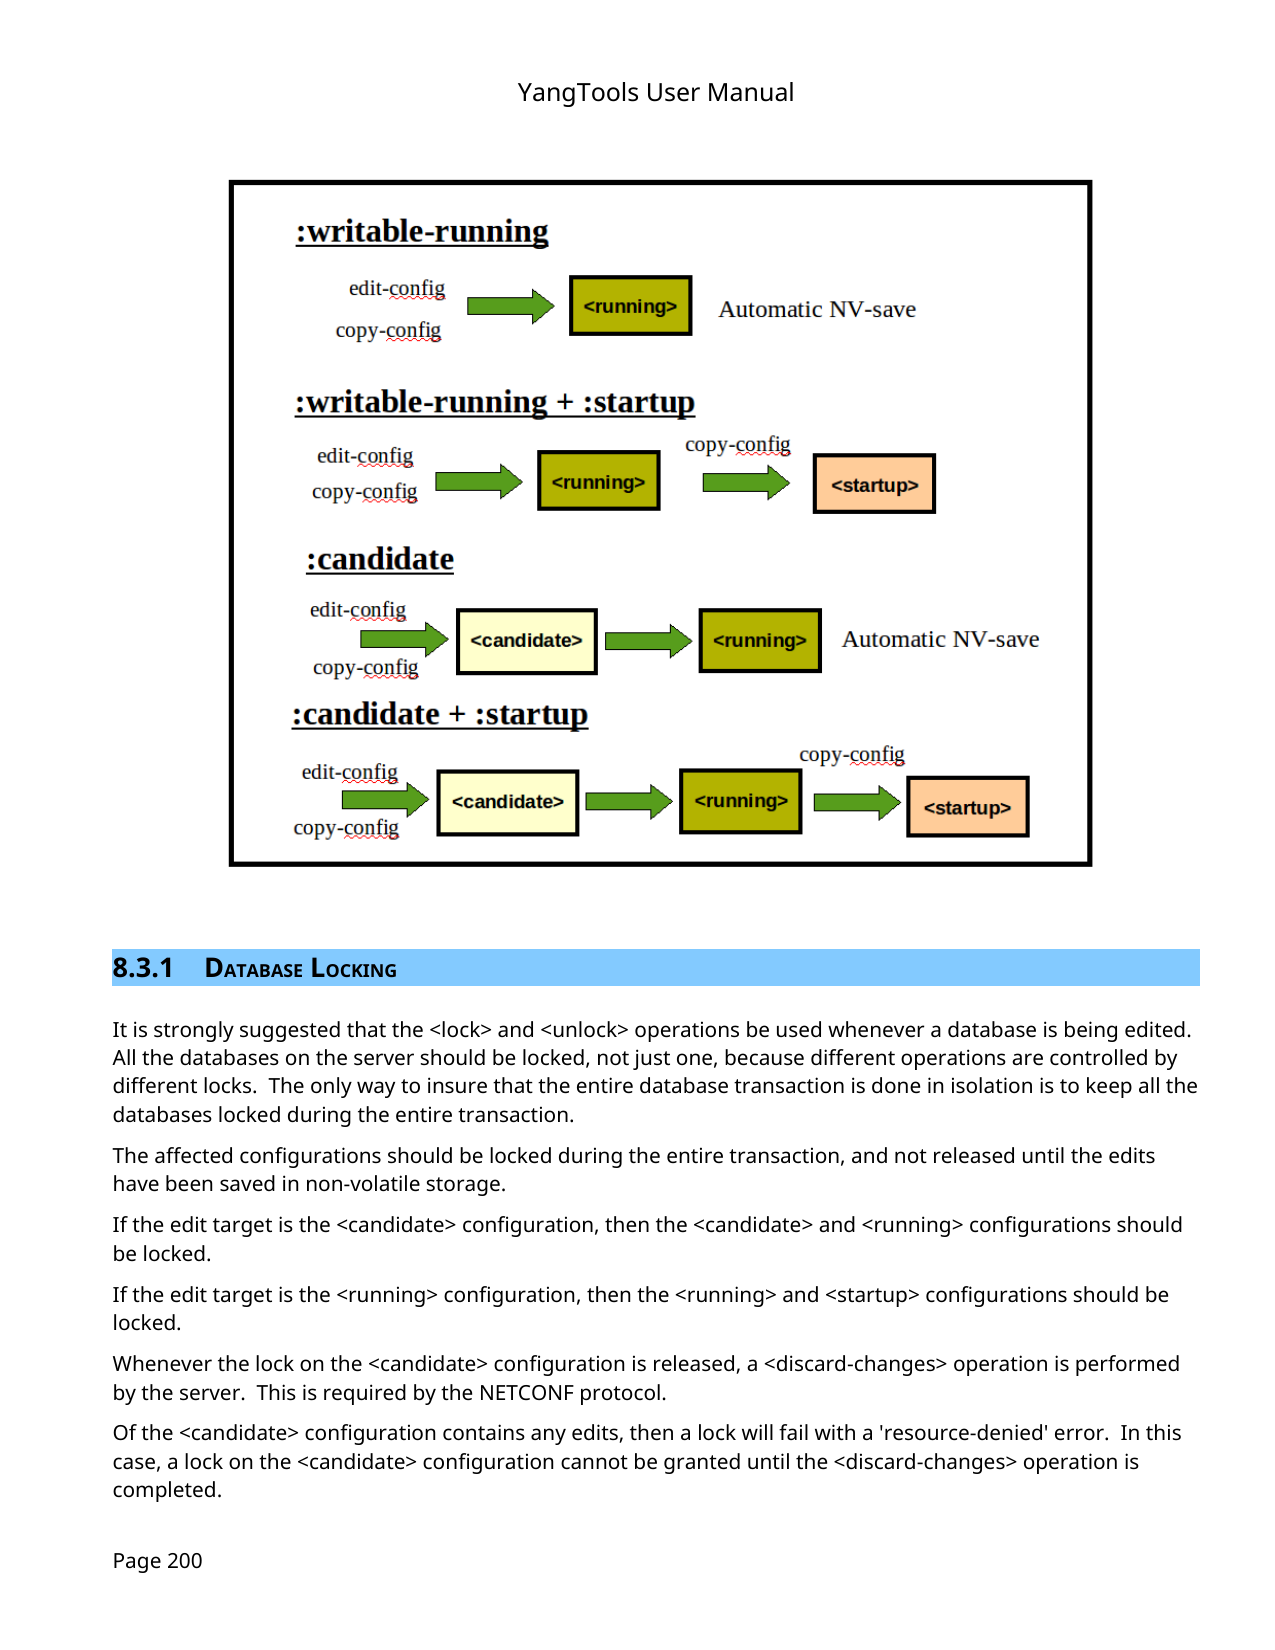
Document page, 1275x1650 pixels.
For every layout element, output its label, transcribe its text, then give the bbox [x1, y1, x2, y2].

subtitle Database Locking [112, 949, 1200, 986]
picture [163, 138, 1150, 892]
text It is strongly suggested that the <lock> and <unlock> operations be used whenever a database is being edited. All the databases on the server should be locked, not just one, because different operations are controlled by different locks. The only way to insure that the entire database transaction is done in isolation is to keep all the databases locked during the entire transaction. [112, 1015, 1200, 1128]
text If the edit target is the <candidate> configuration, then the <candidate> and <running> configurations should be locked. [112, 1210, 1200, 1267]
text If the edit target is the <running> configuration, then the <running> and <startup> configurations should be locked. [112, 1280, 1200, 1337]
text The affected configurations should be locked during the entire transaction, and not released until the edits have been saved in non-volatile storage. [112, 1141, 1200, 1198]
text Of the <candidate> configuration contains any edits, then a lock will fail with a 'resource-denied' error. In this case, a lock on the <candidate> configuration cannot be granted until the <discard-changes> operation is completed. [112, 1418, 1200, 1504]
text Whenever the lock on the <candidate> configuration is released, a <discard-changes> operation is performed by the server. This is required by the NETCONF protocol. [112, 1349, 1200, 1406]
